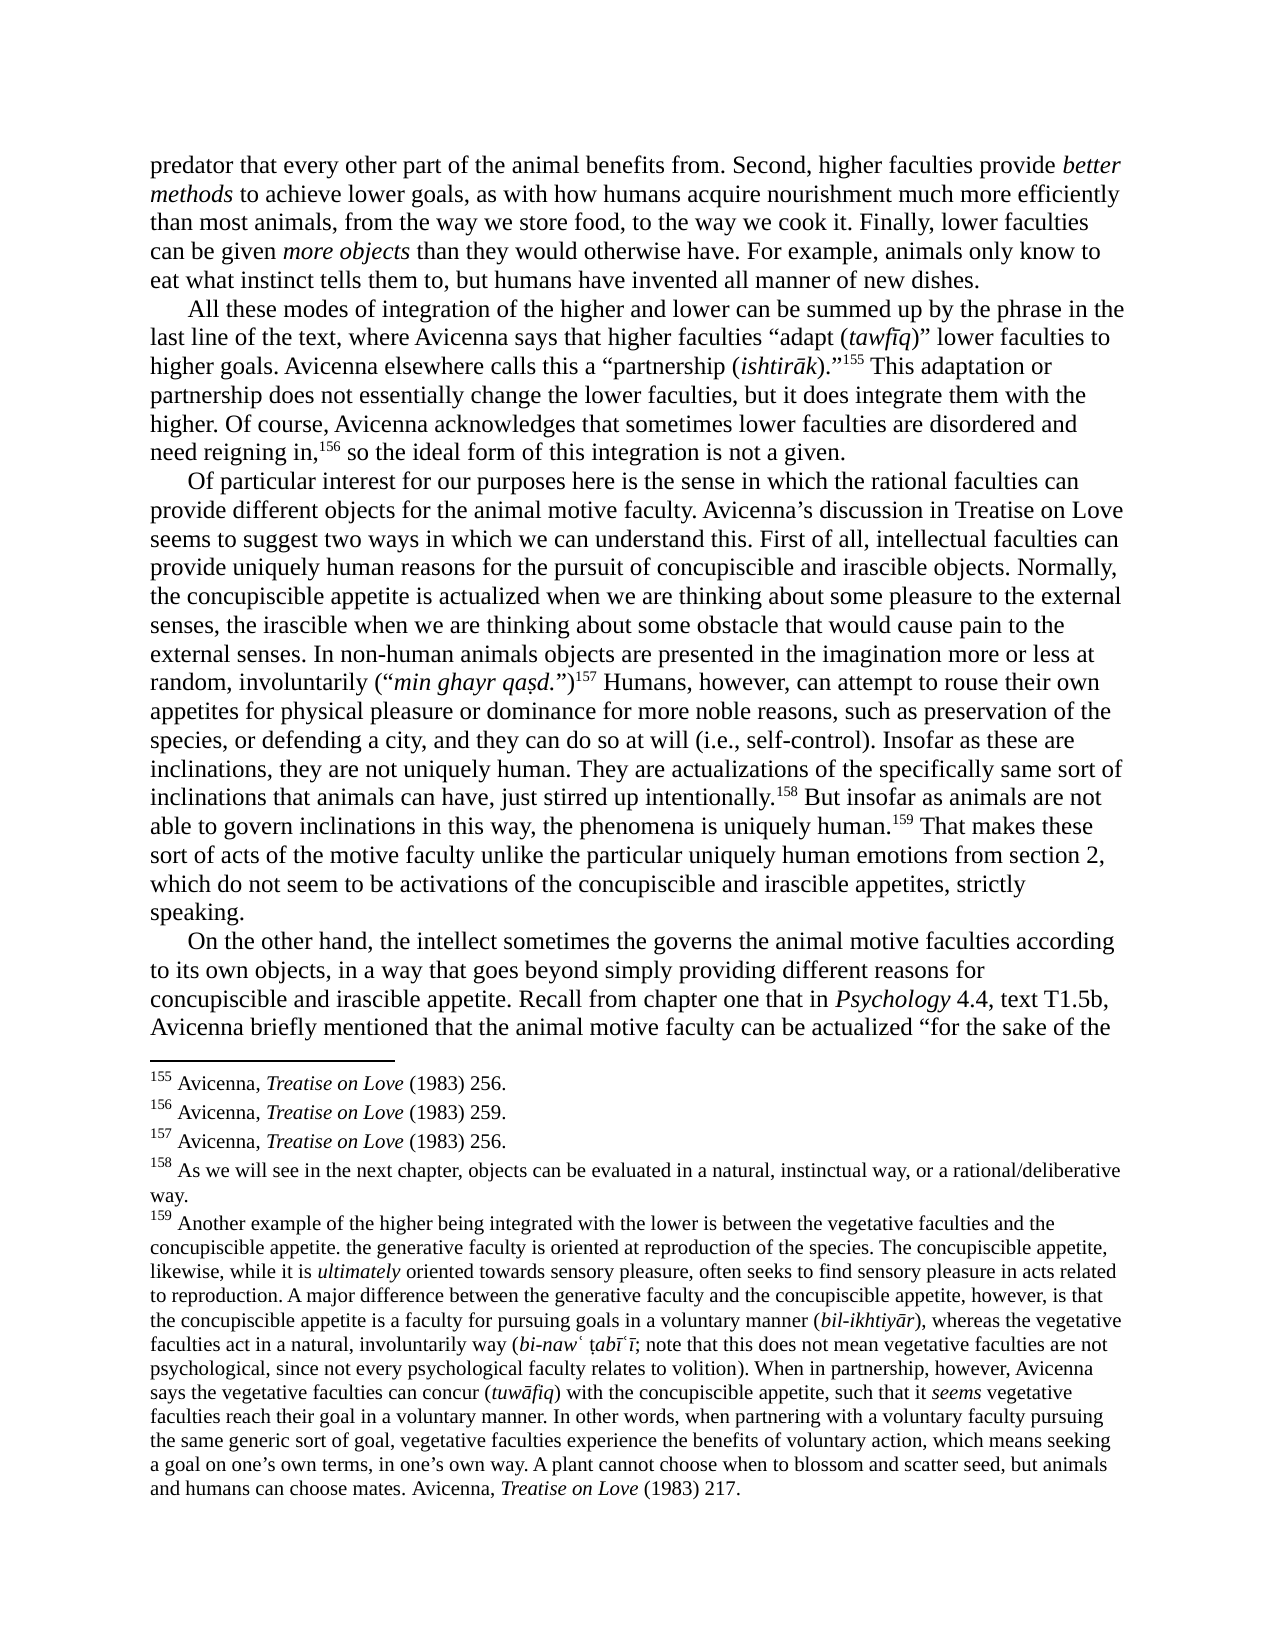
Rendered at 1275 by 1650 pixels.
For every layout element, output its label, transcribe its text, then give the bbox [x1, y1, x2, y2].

text All these modes of integration of the higher and lower can be summed up by the phrase in the last line of the text, where Avicenna says that higher faculties “adapt (tawfīq)” lower faculties to higher goals. Avicenna elsewhere calls this a “partnership (ishtirāk).” This adaptation or partnership does not essentially change the lower faculties, but it does integrate them with the higher. Of course, Avicenna acknowledges that sometimes lower faculties are disordered and need reigning in, so the ideal form of this integration is not a given. [150, 294, 1125, 466]
text Avicenna, Treatise on Love (1983) 256. [150, 1125, 1125, 1154]
text Avicenna, Treatise on Love (1983) 256. [150, 1067, 1125, 1096]
text Another example of the higher being integrated with the lower is between the vegetative faculties and the concupiscible appetite. the generative faculty is oriented at reproduction of the species. The concupiscible appetite, likewise, while it is ultimately oriented towards sensory pleasure, often seeks to find sensory pleasure in acts related to reproduction. A major difference between the generative faculty and the concupiscible appetite, however, is that the concupiscible appetite is a faculty for pursuing goals in a voluntary manner (bil-ikhtiyār), whereas the vegetative faculties act in a natural, involuntarily way (bi-nawʿ ṭabīʿī; note that this does not mean vegetative faculties are not psychological, since not every psychological faculty relates to volition). When in partnership, however, Avicenna says the vegetative faculties can concur (tuwāfiq) with the concupiscible appetite, such that it seems vegetative faculties reach their goal in a voluntary manner. In other words, when partnering with a voluntary faculty pursuing the same generic sort of goal, vegetative faculties experience the benefits of voluntary action, which means seeking a goal on one’s own terms, in one’s own way. A plant cannot choose when to blossom and scatter seed, but animals and humans can choose mates. Avicenna, Treatise on Love (1983) 217. [150, 1207, 1125, 1500]
text Avicenna, Treatise on Love (1983) 259. [150, 1096, 1125, 1125]
text As we will see in the next chapter, objects can be evaluated in a natural, instinctual way, or a rational/deliberative way. [150, 1154, 1125, 1207]
text On the other hand, the intellect sometimes the governs the animal motive faculties according to its own objects, in a way that goes beyond simply providing different reasons for concupiscible and irascible appetite. Recall from chapter one that in Psychology 4.4, text T1.5b, Avicenna briefly mentioned that the animal motive faculty can be actualized “for the sake of the [150, 926, 1125, 1041]
text predator that every other part of the animal benefits from. Second, higher faculties provide better methods to achieve lower goals, as with how humans acquire nourishment much more efficiently than most animals, from the way we store food, to the way we cook it. Finally, lower faculties can be given more objects than they would otherwise have. For example, animals only know to eat what instinct tells them to, but humans have invented all manner of new dishes. [150, 150, 1125, 294]
text Of particular interest for our purposes here is the sense in which the rational faculties can provide different objects for the animal motive faculty. Avicenna’s discussion in Treatise on Love seems to suggest two ways in which we can understand this. First of all, intellectual faculties can provide uniquely human reasons for the pursuit of concupiscible and irascible objects. Normally, the concupiscible appetite is actualized when we are thinking about some pleasure to the external senses, the irascible when we are thinking about some obstacle that would cause pain to the external senses. In non-human animals objects are presented in the imagination more or less at random, involuntarily (“min ghayr qaṣd.”) Humans, however, can attempt to rouse their own appetites for physical pleasure or dominance for more noble reasons, such as preservation of the species, or defending a city, and they can do so at will (i.e., self-control). Insofar as these are inclinations, they are not uniquely human. They are actualizations of the specifically same sort of inclinations that animals can have, just stirred up intentionally. But insofar as animals are not able to govern inclinations in this way, the phenomena is uniquely human. That makes these sort of acts of the motive faculty unlike the particular uniquely human emotions from section 2, which do not seem to be activations of the concupiscible and irascible appetites, strictly speaking. [150, 466, 1125, 926]
